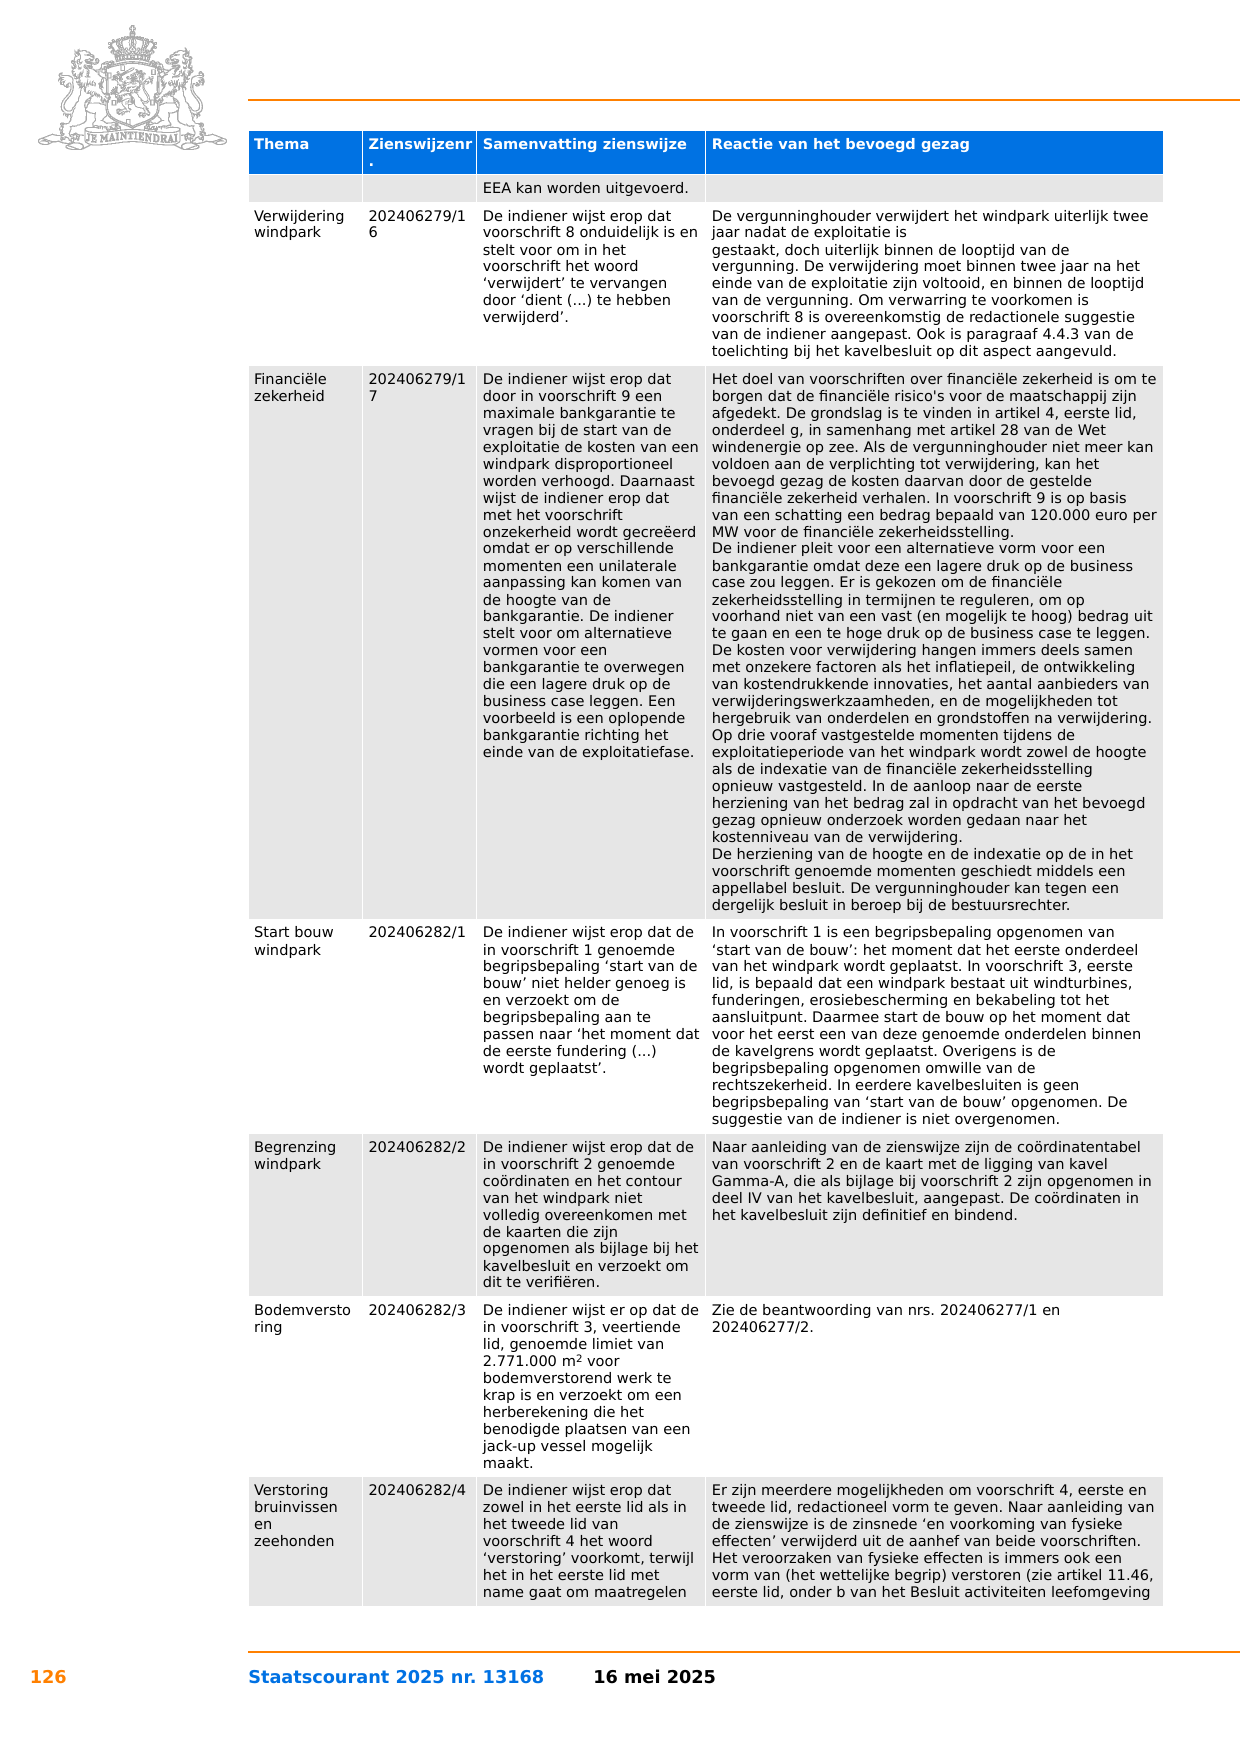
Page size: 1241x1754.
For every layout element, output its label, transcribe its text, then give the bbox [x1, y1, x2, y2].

table_cell Het doel van voorschriften over financiële zekerheid is om te borgen dat de financiële risico's voor de maatschappij zijn afgedekt. De grondslag is te vinden in artikel 4, eerste lid, onderdeel g, in samenhang met artikel 28 van de Wet windenergie op zee. Als de vergunninghouder niet meer kan voldoen aan de verplichting tot verwijdering, kan het bevoegd gezag de kosten daarvan door de gestelde financiële zekerheid verhalen. In voorschrift 9 is op basis van een schatting een bedrag bepaald van 120.000 euro per MW voor de financiële zekerheidsstelling. De indiener pleit voor een alternatieve vorm voor een bankgarantie omdat deze een lagere druk op de business case zou leggen. Er is gekozen om de financiële zekerheidsstelling in termijnen te reguleren, om op voorhand niet van een vast (en mogelijk te hoog) bedrag uit te gaan en een te hoge druk op de business case te leggen. De kosten voor verwijdering hangen immers deels samen met onzekere factoren als het inflatiepeil, de ontwikkeling van kostendrukkende innovaties, het aantal aanbieders van verwijderingswerkzaamheden, en de mogelijkheden tot hergebruik van onderdelen en grondstoffen na verwijdering. Op drie vooraf vastgestelde momenten tijdens de exploitatieperiode van het windpark wordt zowel de hoogte als de indexatie van de financiële zekerheidsstelling opnieuw vastgesteld. In de aanloop naar de eerste herziening van het bedrag zal in opdracht van het bevoegd gezag opnieuw onderzoek worden gedaan naar het kostenniveau van de verwijdering. De herziening van de hoogte en de indexatie op de in het voorschrift genoemde momenten geschiedt middels een appellabel besluit. De vergunninghouder kan tegen een dergelijk besluit in beroep bij de bestuursrechter. [706, 366, 1163, 919]
table_cell Start bouw windpark [249, 920, 362, 1133]
table_cell [363, 175, 476, 202]
table_cell Zie de beantwoording van nrs. 202406277/1 en 202406277/2. [706, 1297, 1163, 1476]
table_cell De indiener wijst erop dat de in voorschrift 1 genoemde begripsbepaling ‘start van de bouw’ niet helder genoeg is en verzoekt om de begripsbepaling aan te passen naar ‘het moment dat de eerste fundering (...) wordt geplaatst’. [477, 920, 705, 1133]
table_cell [249, 175, 362, 202]
table_cell In voorschrift 1 is een begripsbepaling opgenomen van ‘start van de bouw’: het moment dat het eerste onderdeel van het windpark wordt geplaatst. In voorschrift 3, eerste lid, is bepaald dat een windpark bestaat uit windturbines, funderingen, erosiebescherming en bekabeling tot het aansluitpunt. Daarmee start de bouw op het moment dat voor het eerst een van deze genoemde onderdelen binnen de kavelgrens wordt geplaatst. Overigens is de begripsbepaling opgenomen omwille van de rechtszekerheid. In eerdere kavelbesluiten is geen begripsbepaling van ‘start van de bouw’ opgenomen. De suggestie van de indiener is niet overgenomen. [706, 920, 1163, 1133]
table_cell 202406279/16 [363, 203, 476, 365]
table_cell 202406279/17 [363, 366, 476, 919]
table_cell Er zijn meerdere mogelijkheden om voorschrift 4, eerste en tweede lid, redactioneel vorm te geven. Naar aanleiding van de zienswijze is de zinsnede ‘en voorkoming van fysieke effecten’ verwijderd uit de aanhef van beide voorschriften. Het veroorzaken van fysieke effecten is immers ook een vorm van (het wettelijke begrip) verstoren (zie artikel 11.46, eerste lid, onder b van het Besluit activiteiten leefomgeving [706, 1477, 1163, 1606]
table_cell 202406282/4 [363, 1477, 476, 1606]
table_cell De vergunninghouder verwijdert het windpark uiterlijk twee jaar nadat de exploitatie is gestaakt, doch uiterlijk binnen de looptijd van de vergunning. De verwijdering moet binnen twee jaar na het einde van de exploitatie zijn voltooid, en binnen de looptijd van de vergunning. Om verwarring te voorkomen is voorschrift 8 is overeenkomstig de redactionele suggestie van de indiener aangepast. Ook is paragraaf 4.4.3 van de toelichting bij het kavelbesluit op dit aspect aangevuld. [706, 203, 1163, 365]
table_cell Bodemverstoring [249, 1297, 362, 1476]
table_cell Financiële zekerheid [249, 366, 362, 919]
table_cell Verstoring bruinvissen en zeehonden [249, 1477, 362, 1606]
table_cell Naar aanleiding van de zienswijze zijn de coördinatentabel van voorschrift 2 en de kaart met de ligging van kavel Gamma-A, die als bijlage bij voorschrift 2 zijn opgenomen in deel IV van het kavelbesluit, aangepast. De coördinaten in het kavelbesluit zijn definitief en bindend. [706, 1134, 1163, 1296]
table_cell De indiener wijst erop dat voorschrift 8 onduidelijk is en stelt voor om in het voorschrift het woord ‘verwijdert’ te vervangen door ‘dient (...) te hebben verwijderd’. [477, 203, 705, 365]
table_cell EEA kan worden uitgevoerd. [477, 175, 705, 202]
table_header Zienswijzenr. [363, 131, 476, 174]
picture [38, 25, 227, 150]
table_cell De indiener wijst er op dat de in voorschrift 3, veertiende lid, genoemde limiet van 2.771.000 m2 voor bodemverstorend werk te krap is en verzoekt om een herberekening die het benodigde plaatsen van een jack-up vessel mogelijk maakt. [477, 1297, 705, 1476]
table_cell De indiener wijst erop dat de in voorschrift 2 genoemde coördinaten en het contour van het windpark niet volledig overeenkomen met de kaarten die zijn opgenomen als bijlage bij het kavelbesluit en verzoekt om dit te verifiëren. [477, 1134, 705, 1296]
table_cell Begrenzing windpark [249, 1134, 362, 1296]
table_header Samenvatting zienswijze [477, 131, 705, 174]
table_header Reactie van het bevoegd gezag [706, 131, 1163, 174]
table_cell Verwijdering windpark [249, 203, 362, 365]
table_cell De indiener wijst erop dat door in voorschrift 9 een maximale bankgarantie te vragen bij de start van de exploitatie de kosten van een windpark disproportioneel worden verhoogd. Daarnaast wijst de indiener erop dat met het voorschrift onzekerheid wordt gecreëerd omdat er op verschillende momenten een unilaterale aanpassing kan komen van de hoogte van de bankgarantie. De indiener stelt voor om alternatieve vormen voor een bankgarantie te overwegen die een lagere druk op de business case leggen. Een voorbeeld is een oplopende bankgarantie richting het einde van de exploitatiefase. [477, 366, 705, 919]
table_header Thema [249, 131, 362, 174]
table_cell 202406282/1 [363, 920, 476, 1133]
table_cell De indiener wijst erop dat zowel in het eerste lid als in het tweede lid van voorschrift 4 het woord ‘verstoring’ voorkomt, terwijl het in het eerste lid met name gaat om maatregelen [477, 1477, 705, 1606]
table_cell 202406282/3 [363, 1297, 476, 1476]
table_cell 202406282/2 [363, 1134, 476, 1296]
